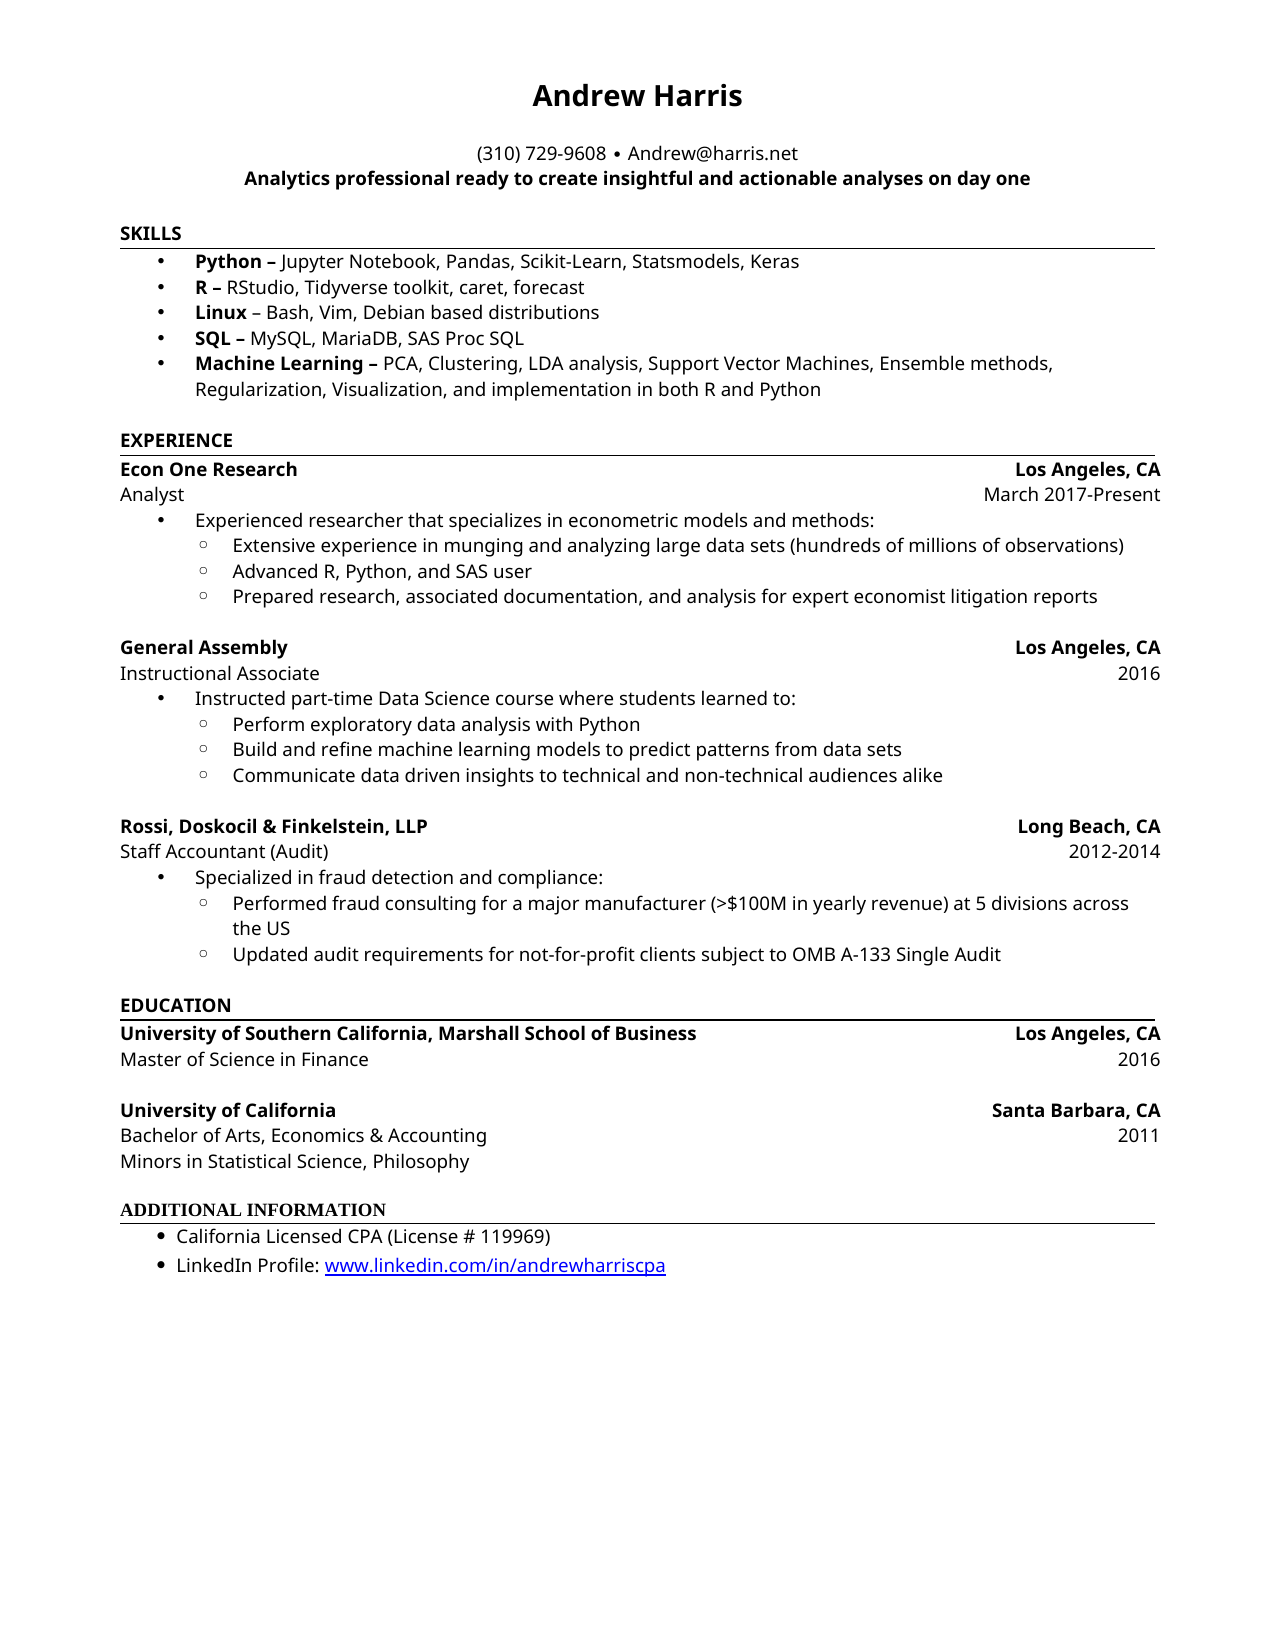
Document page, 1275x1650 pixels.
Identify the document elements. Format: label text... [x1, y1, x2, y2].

list Instructed part-time Data Science course where students learned to: [157, 686, 1155, 711]
list Specialized in fraud detection and compliance: [157, 864, 1155, 890]
list Performed fraud consulting for a major manufacturer (>$100M in yearly revenue) at 5 divisions across the US [195, 890, 1155, 941]
list Machine Learning – PCA, Clustering, LDA analysis, Support Vector Machines, Ensemble methods, Regularization, Visualization, and implementation in both R and Python [157, 351, 1155, 402]
list SQL – MySQL, MariaDB, SAS Proc SQL [157, 325, 1155, 351]
subtitle Minors in Statistical Science, Philosophy [120, 1148, 1155, 1174]
subtitle General Assembly Los Angeles, CA [120, 634, 1155, 660]
list Communicate data driven insights to technical and non-technical audiences alike [195, 762, 1155, 788]
list LinkedIn Profile: www.linkedin.com/in/andrewharriscpa [157, 1253, 1155, 1278]
text Analyst March 2017-Present [120, 481, 1155, 507]
subtitle EDUCATION [120, 992, 1155, 1019]
subtitle Master of Science in Finance 2016 [120, 1046, 1155, 1072]
text Analytics professional ready to create insightful and actionable analyses on day one [120, 166, 1155, 191]
subtitle Econ One Research Los Angeles, CA [120, 456, 1155, 481]
subtitle Bachelor of Arts, Economics & Accounting 2011 [120, 1123, 1155, 1148]
subtitle Rossi, Doskocil & Finkelstein, LLP Long Beach, CA [120, 813, 1155, 839]
list Prepared research, associated documentation, and analysis for expert economist litigation reports [195, 583, 1155, 609]
list R – RStudio, Tidyverse toolkit, caret, forecast [157, 274, 1155, 300]
subtitle University of Southern California, Marshall School of Business Los Angeles, CA [120, 1021, 1155, 1046]
list Python – Jupyter Notebook, Pandas, Scikit-Learn, Statsmodels, Keras [157, 249, 1155, 274]
list Perform exploratory data analysis with Python [195, 711, 1155, 737]
subtitle EXPERIENCE [120, 427, 1155, 455]
list Advanced R, Python, and SAS user [195, 558, 1155, 583]
list California Licensed CPA (License # 119969) [157, 1224, 1155, 1249]
subtitle ADDITIONAL INFORMATION [120, 1199, 1155, 1223]
list Build and refine machine learning models to predict patterns from data sets [195, 737, 1155, 762]
list Updated audit requirements for not-for-profit clients subject to OMB A-133 Single Audit [195, 941, 1155, 966]
text Staff Accountant (Audit) 2012-2014 [120, 839, 1155, 864]
text Andrew Harris [120, 75, 1155, 115]
text (310) 729-9608 ∙ Andrew@harris.net [120, 140, 1155, 166]
subtitle University of California Santa Barbara, CA [120, 1097, 1155, 1123]
subtitle SKILLS [120, 220, 1155, 248]
text Instructional Associate 2016 [120, 660, 1155, 686]
list Experienced researcher that specializes in econometric models and methods: [157, 507, 1155, 532]
list Linux – Bash, Vim, Debian based distributions [157, 300, 1155, 325]
list Extensive experience in munging and analyzing large data sets (hundreds of millions of observations) [195, 532, 1155, 558]
